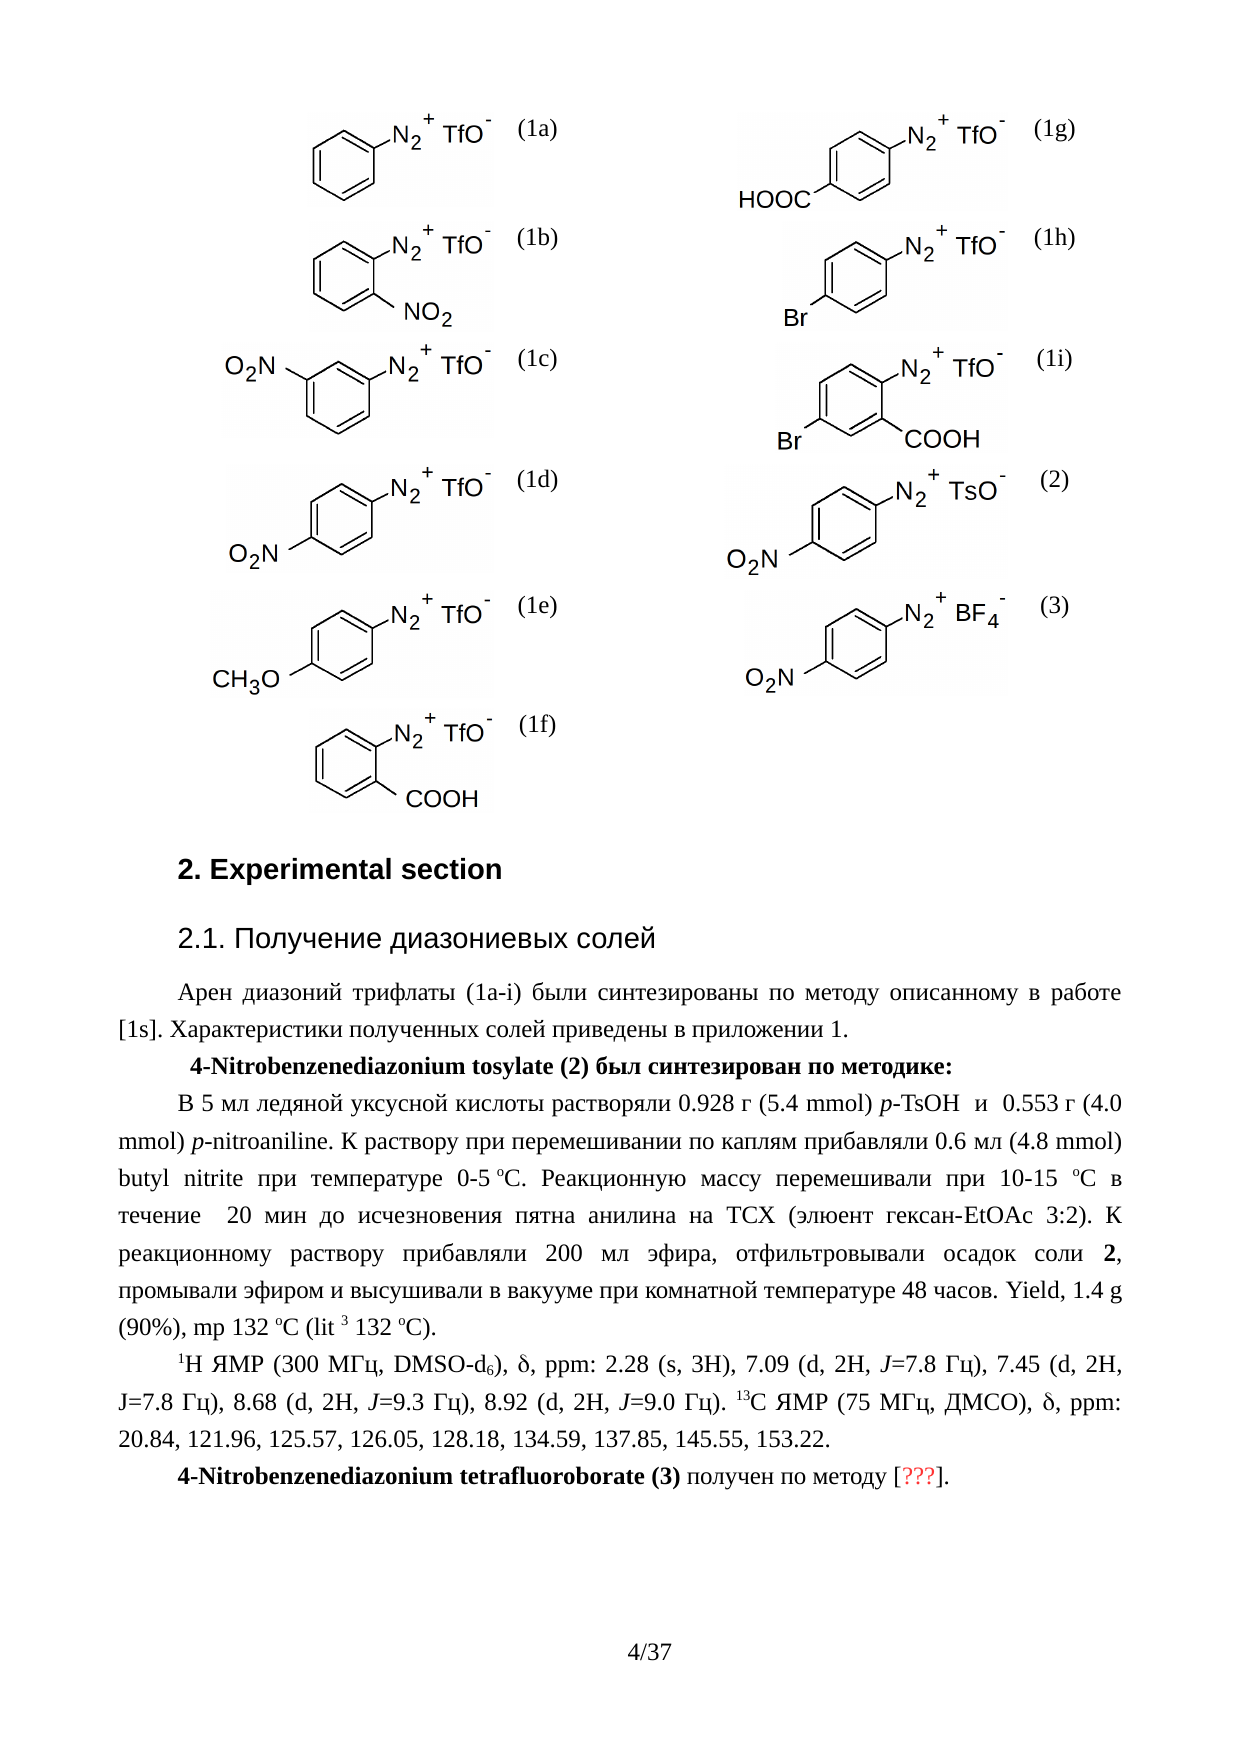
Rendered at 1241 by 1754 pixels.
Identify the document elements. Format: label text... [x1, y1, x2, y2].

table_cell [145, 337, 499, 459]
table_header [576, 107, 1013, 216]
table_cell (1f) [499, 703, 576, 819]
picture [744, 590, 1008, 696]
picture [210, 590, 494, 698]
table_cell (3) [1014, 584, 1096, 703]
table_cell [576, 459, 1013, 584]
table_cell (1h) [1014, 216, 1096, 337]
picture [307, 112, 494, 207]
table_cell (1i) [1014, 337, 1096, 459]
table_cell [576, 216, 1013, 337]
text 4-Nitrobenzenediazonium tetrafluoroborate (3) получен по методу [???]. [118, 1461, 1122, 1490]
subtitle 2. Experimental section [118, 852, 1122, 886]
picture [775, 342, 1008, 453]
picture [309, 221, 494, 332]
table_cell [145, 703, 499, 819]
table_cell [576, 584, 1013, 703]
table_header (1g) [1014, 107, 1096, 216]
table_cell (1d) [499, 459, 576, 584]
table_cell (1e) [499, 584, 576, 703]
table_cell [576, 703, 1013, 819]
text 4-Nitrobenzenediazonium tosylate (2) был синтезирован по методике: [118, 1051, 1122, 1080]
table_header (1a) [499, 107, 576, 216]
picture [724, 464, 1008, 579]
table_cell [145, 216, 499, 337]
table_cell [145, 584, 499, 703]
table_cell [1014, 703, 1096, 819]
picture [221, 342, 494, 438]
picture [226, 464, 494, 573]
text 1H ЯМР (300 МГц, DMSO-d6), , ppm: 2.28 (s, 3H), 7.09 (d, 2H, J=7.8 Гц), 7.45 (d, 2H, J=7.8 Гц), 8.68 (d, 2H, J=9.3 Гц), 8.92 (d, 2H, J=9.0 Гц). 13C ЯМР (75 МГц, ДМСО), , ppm: 20.84, 121.96, 125.57, 126.05, 128.18, 134.59, 137.85, 145.55, 153.22. [118, 1349, 1122, 1453]
text В 5 мл ледяной уксусной кислоты растворяли 0.928 г (5.4 mmol) p-TsOH и 0.553 г (4.0 mmol) p-nitroaniline. К раствору при перемешивании по каплям прибавляли 0.6 мл (4.8 mmol) butyl nitrite при температуре 0-5 оС. Реакционную массу перемешивали при 10-15 оС в течение 20 мин до исчезновения пятна анилина на ТСХ (элюент гексан-EtOAc 3:2). К реакционному раствору прибавляли 200 мл эфира, отфильтровывали осадок соли 2, промывали эфиром и высушивали в вакууме при комнатной температуре 48 часов. Yield, 1.4 g (90%), mp 132 oC (lit 3 132 oC). [118, 1088, 1122, 1341]
table_cell (1b) [499, 216, 576, 337]
picture [309, 708, 494, 813]
text Арен диазоний трифлаты (1a-i) были синтезированы по методу описанному в работе [1s]. Характеристики полученных солей приведены в приложении 1. [118, 977, 1122, 1043]
subtitle 2.1. Получение диазониевых солей [177, 921, 1122, 954]
table_cell (2) [1014, 459, 1096, 584]
table_cell [576, 337, 1013, 459]
picture [782, 221, 1008, 331]
table_header [145, 107, 499, 216]
table_cell [145, 459, 499, 584]
table_cell (1c) [499, 337, 576, 459]
picture [737, 112, 1008, 211]
